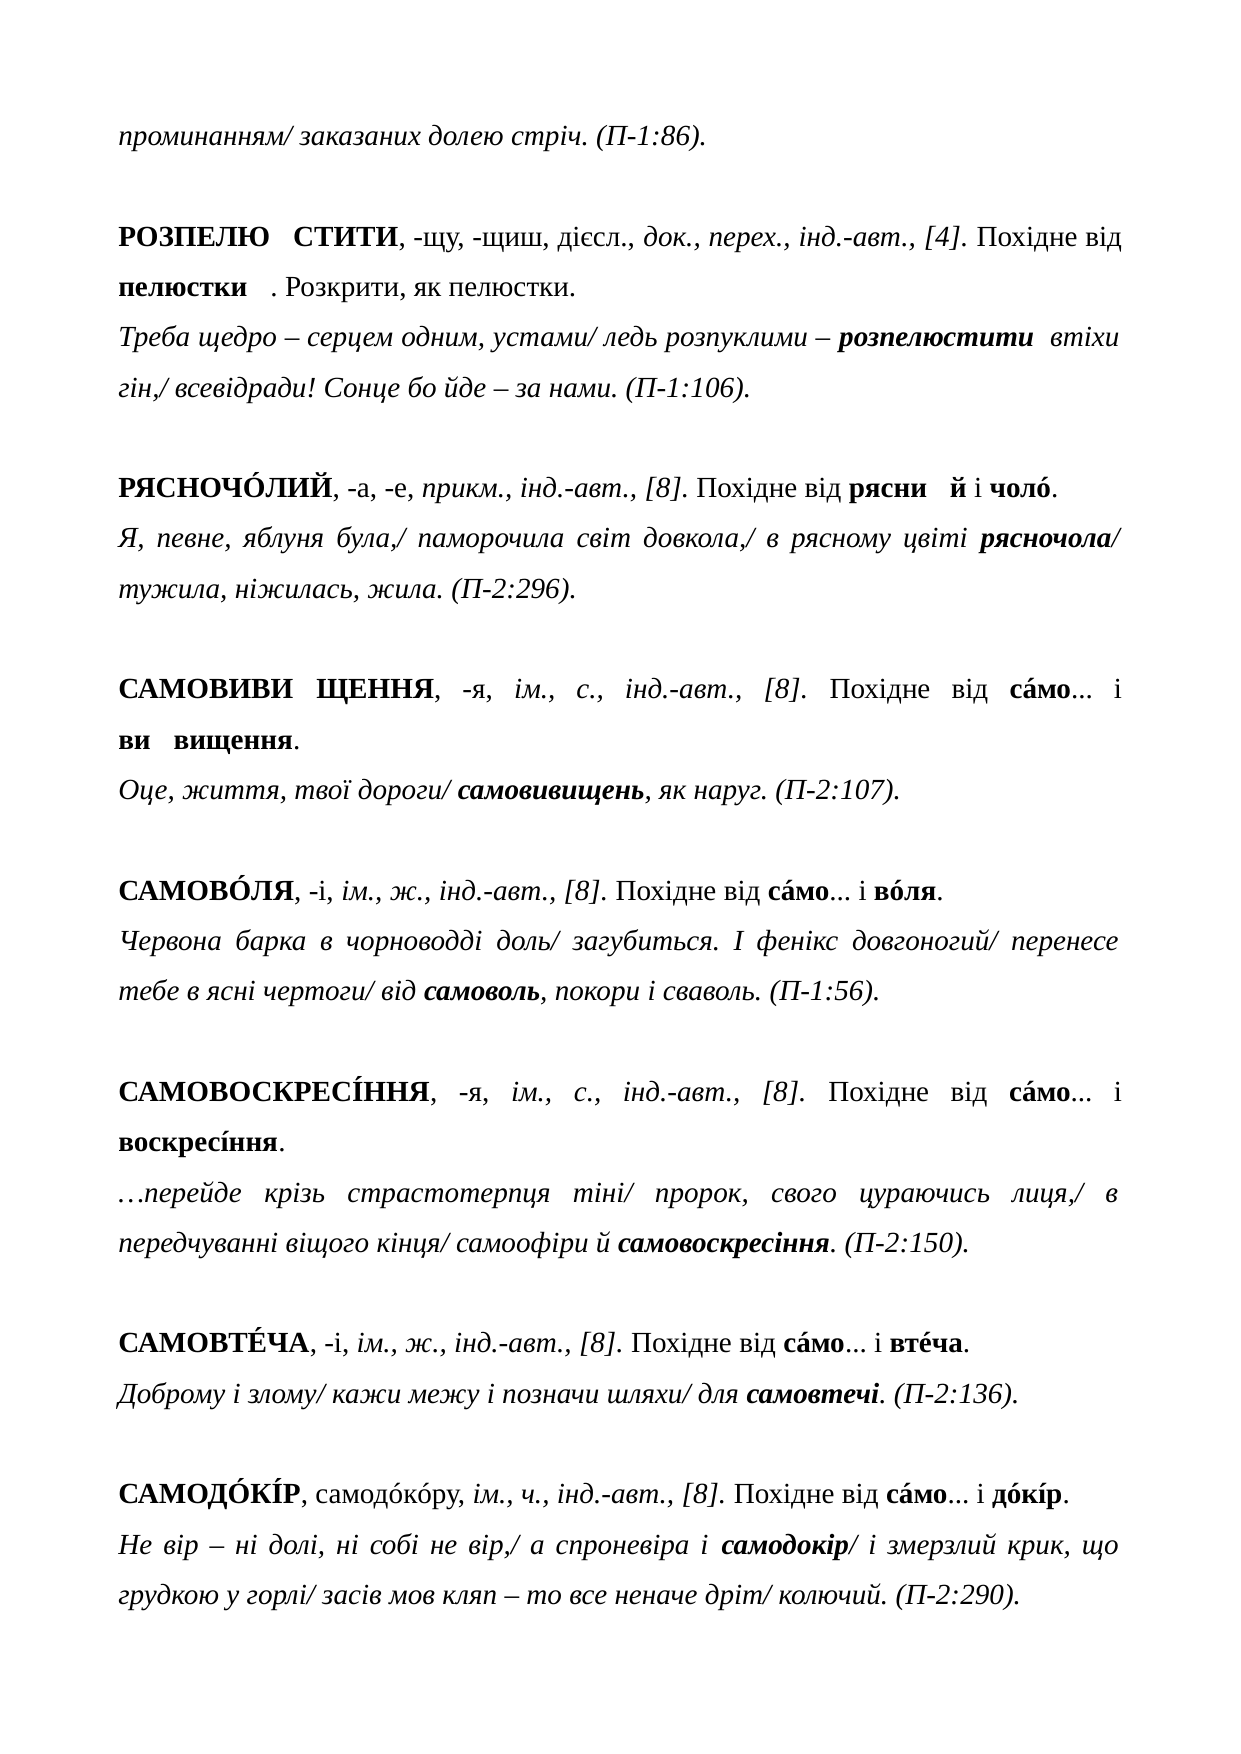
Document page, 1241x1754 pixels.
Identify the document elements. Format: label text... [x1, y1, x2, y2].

text …перейде крізь страстотерпця тіні/ пророк, свого цураючись лиця,/ в передчуванні віщого кінця/ самоофіри й самовоскресіння. (П-2:150). [118, 1175, 1122, 1258]
text Доброму і злому/ кажи межу і позначи шляхи/ для самовтечі. (П-2:136). [118, 1376, 1122, 1409]
text Самовоскресíння, -я, ім., с., інд.-авт., [8]. Похідне від сáмо... і воскресíння. [118, 1074, 1122, 1158]
text Самовóля, -і, ім., ж., інд.-авт., [8]. Похідне від сáмо... і вóля. [118, 873, 1122, 906]
text Самовивищення, -я, ім., с., інд.-авт., [8]. Похідне від сáмо... і вивищення. [118, 672, 1122, 755]
text Я, певне, яблуня була,/ паморочила світ довкола,/ в рясному цвіті рясночола/ тужила, ніжилась, жила. (П-2:296). [118, 521, 1122, 604]
text Оце, життя, твої дороги/ самовивищень, як наруг. (П-2:107). [118, 772, 1122, 806]
text Самодóкíр, самодóкóру, ім., ч., інд.-авт., [8]. Похідне від сáмо... і дóкíр. [118, 1477, 1122, 1510]
text Розпелюстити, -щу, -щиш, дієсл., док., перех., інд.-авт., [4]. Похідне від пелюстки. Розкрити, як пелюстки. [118, 219, 1122, 303]
text Рясночóлий, -а, -е, прикм., інд.-авт., [8]. Похідне від рясний і чолó. [118, 470, 1122, 504]
text Самовтéча, -і, ім., ж., інд.-авт., [8]. Похідне від сáмо... і втéча. [118, 1326, 1122, 1359]
text Треба щедро – серцем одним, устами/ ледь розпуклими – розпелюстити втіхи гін,/ всевідради! Сонце бо йде – за нами. (П-1:106). [118, 319, 1122, 403]
text Не вір – ні долі, ні собі не вір,/ а спроневіра і самодокір/ і змерзлий крик, що грудкою у горлі/ засів мов кляп – то все неначе дріт/ колючий. (П-2:290). [118, 1527, 1122, 1611]
text проминанням/ заказаних долею стріч. (П-1:86). [118, 118, 1122, 152]
text Червона барка в чорноводді доль/ загубиться. І фенікс довгоногий/ перенесе тебе в ясні чертоги/ від самоволь, покори і сваволь. (П-1:56). [118, 923, 1122, 1007]
